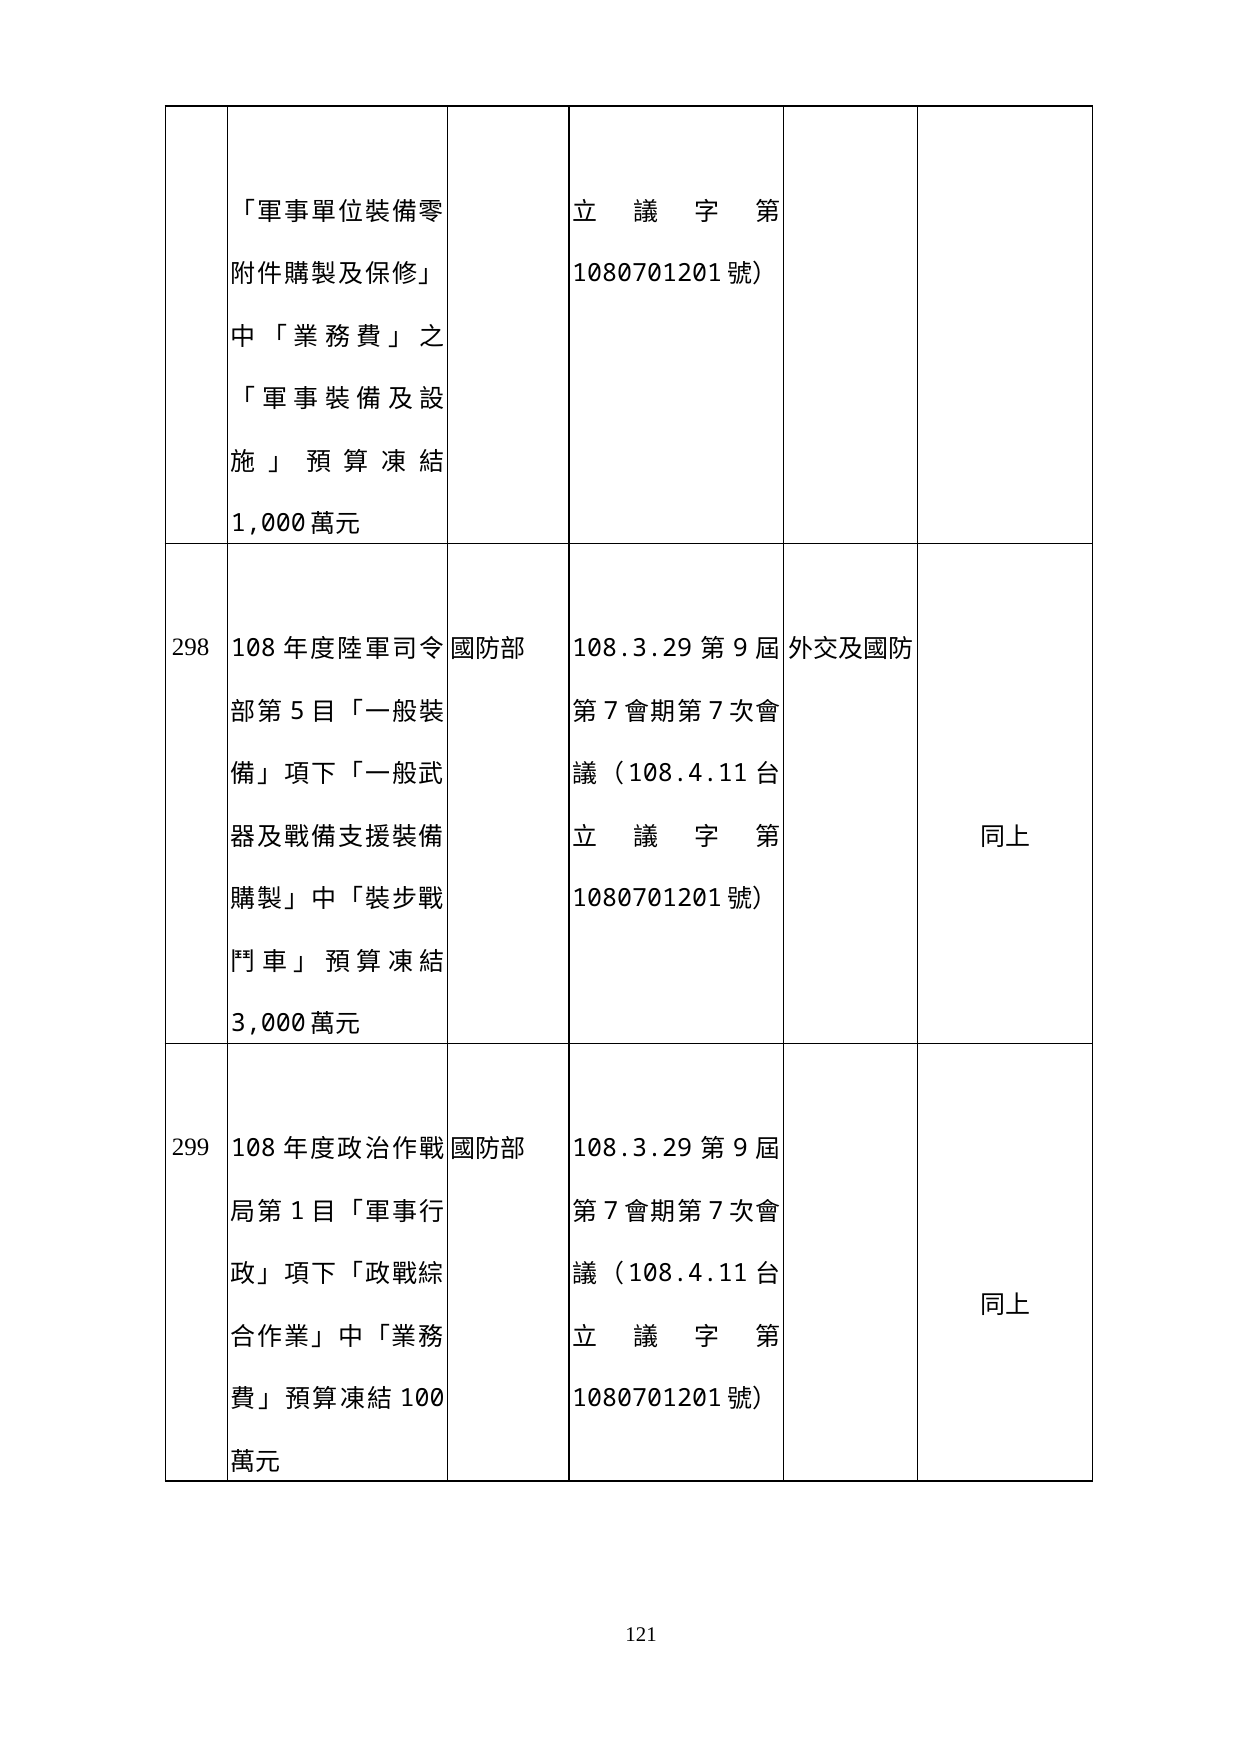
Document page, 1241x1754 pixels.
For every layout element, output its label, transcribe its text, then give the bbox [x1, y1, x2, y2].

table_cell [918, 107, 1092, 543]
table_cell [784, 107, 917, 543]
table_cell 108.3.29第9屆第7會期第7次會議（108.4.11台立議字第1080701201號） [570, 544, 783, 1043]
table_cell 同上 [918, 1044, 1092, 1480]
table_cell [784, 1044, 917, 1480]
table_cell [166, 544, 227, 1043]
table_cell 國防部 [448, 544, 568, 1043]
table_cell 108年度政治作戰局第1目「軍事行政」項下「政戰綜合作業」中「業務費」預算凍結100萬元 [228, 1044, 447, 1480]
table_cell 108.3.29第9屆第7會期第7次會議（108.4.11台立議字第1080701201號） [570, 1044, 783, 1480]
table_cell 立議字第1080701201號） [570, 107, 783, 543]
table_cell 同上 [918, 544, 1092, 1043]
table_cell 108年度陸軍司令部第5目「一般裝備」項下「一般武器及戰備支援裝備購製」中「裝步戰鬥車」預算凍結3,000萬元 [228, 544, 447, 1043]
table_cell [166, 107, 227, 543]
table_cell [448, 107, 568, 543]
table_cell 國防部 [448, 1044, 568, 1480]
table_cell 「軍事單位裝備零附件購製及保修」中「業務費」之「軍事裝備及設施」預算凍結1,000萬元 [228, 107, 447, 543]
table_cell [166, 1044, 227, 1480]
table_cell 外交及國防 [784, 544, 917, 1043]
